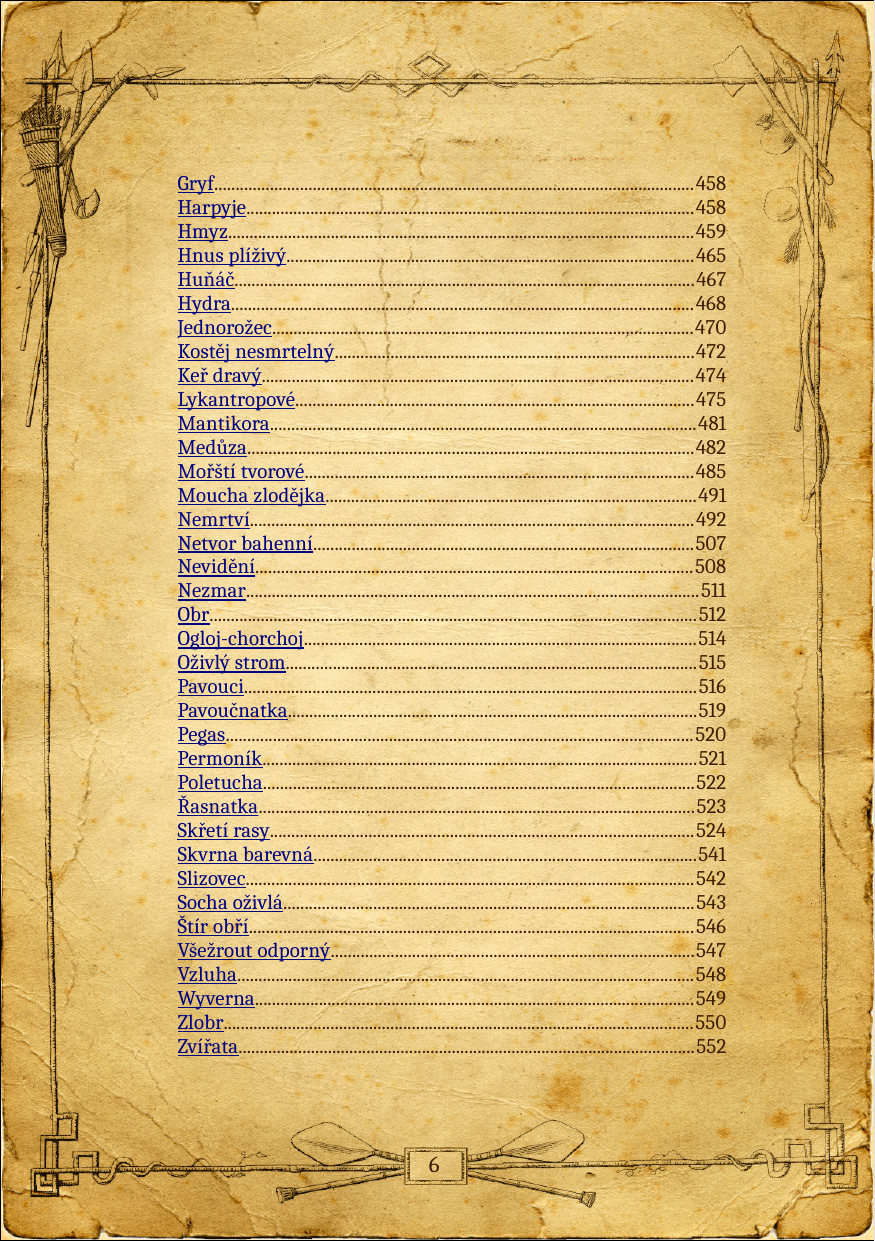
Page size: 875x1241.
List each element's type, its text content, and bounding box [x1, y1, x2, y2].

text Kostěj nesmrtelný 472 [177, 339, 726, 363]
text Pegas 520 [177, 723, 726, 747]
text Řasnatka 523 [177, 795, 726, 819]
text Keř dravý 474 [177, 363, 726, 387]
text Hmyz 459 [177, 220, 726, 244]
text Moucha zlodějka 491 [177, 483, 726, 507]
text Zlobr 550 [177, 1010, 726, 1034]
text Ogloj-chorchoj 514 [177, 627, 726, 651]
text Mořští tvorové 485 [177, 459, 726, 483]
text Huňáč 467 [177, 268, 726, 292]
text Hydra 468 [177, 292, 726, 316]
text Nemrtví 492 [177, 507, 726, 531]
text Mantikora 481 [177, 411, 726, 435]
text Netvor bahenní 507 [177, 531, 726, 555]
text Poletucha 522 [177, 771, 726, 795]
text Lykantropové 475 [177, 387, 726, 411]
text Zvířata 552 [177, 1034, 726, 1058]
text Hnus plíživý 465 [177, 244, 726, 268]
text Nevidění 508 [177, 555, 726, 579]
text Harpyje 458 [177, 196, 726, 220]
text Socha oživlá 543 [177, 891, 726, 914]
text Pavouci 516 [177, 675, 726, 699]
text Slizovec 542 [177, 867, 726, 891]
text Skvrna barevná 541 [177, 843, 726, 867]
text Permoník 521 [177, 747, 726, 771]
text Vzluha 548 [177, 962, 726, 986]
text Medůza 482 [177, 435, 726, 459]
text Obr 512 [177, 603, 726, 627]
text Nezmar 511 [177, 579, 726, 603]
text Štír obří 546 [177, 914, 726, 938]
text Gryf 458 [177, 172, 726, 196]
text Wyverna 549 [177, 986, 726, 1010]
picture [1, 1, 874, 1240]
text Pavoučnatka 519 [177, 699, 726, 723]
text Všežrout odporný 547 [177, 938, 726, 962]
text Skřetí rasy 524 [177, 819, 726, 843]
text Oživlý strom 515 [177, 651, 726, 675]
text Jednorožec 470 [177, 316, 726, 339]
